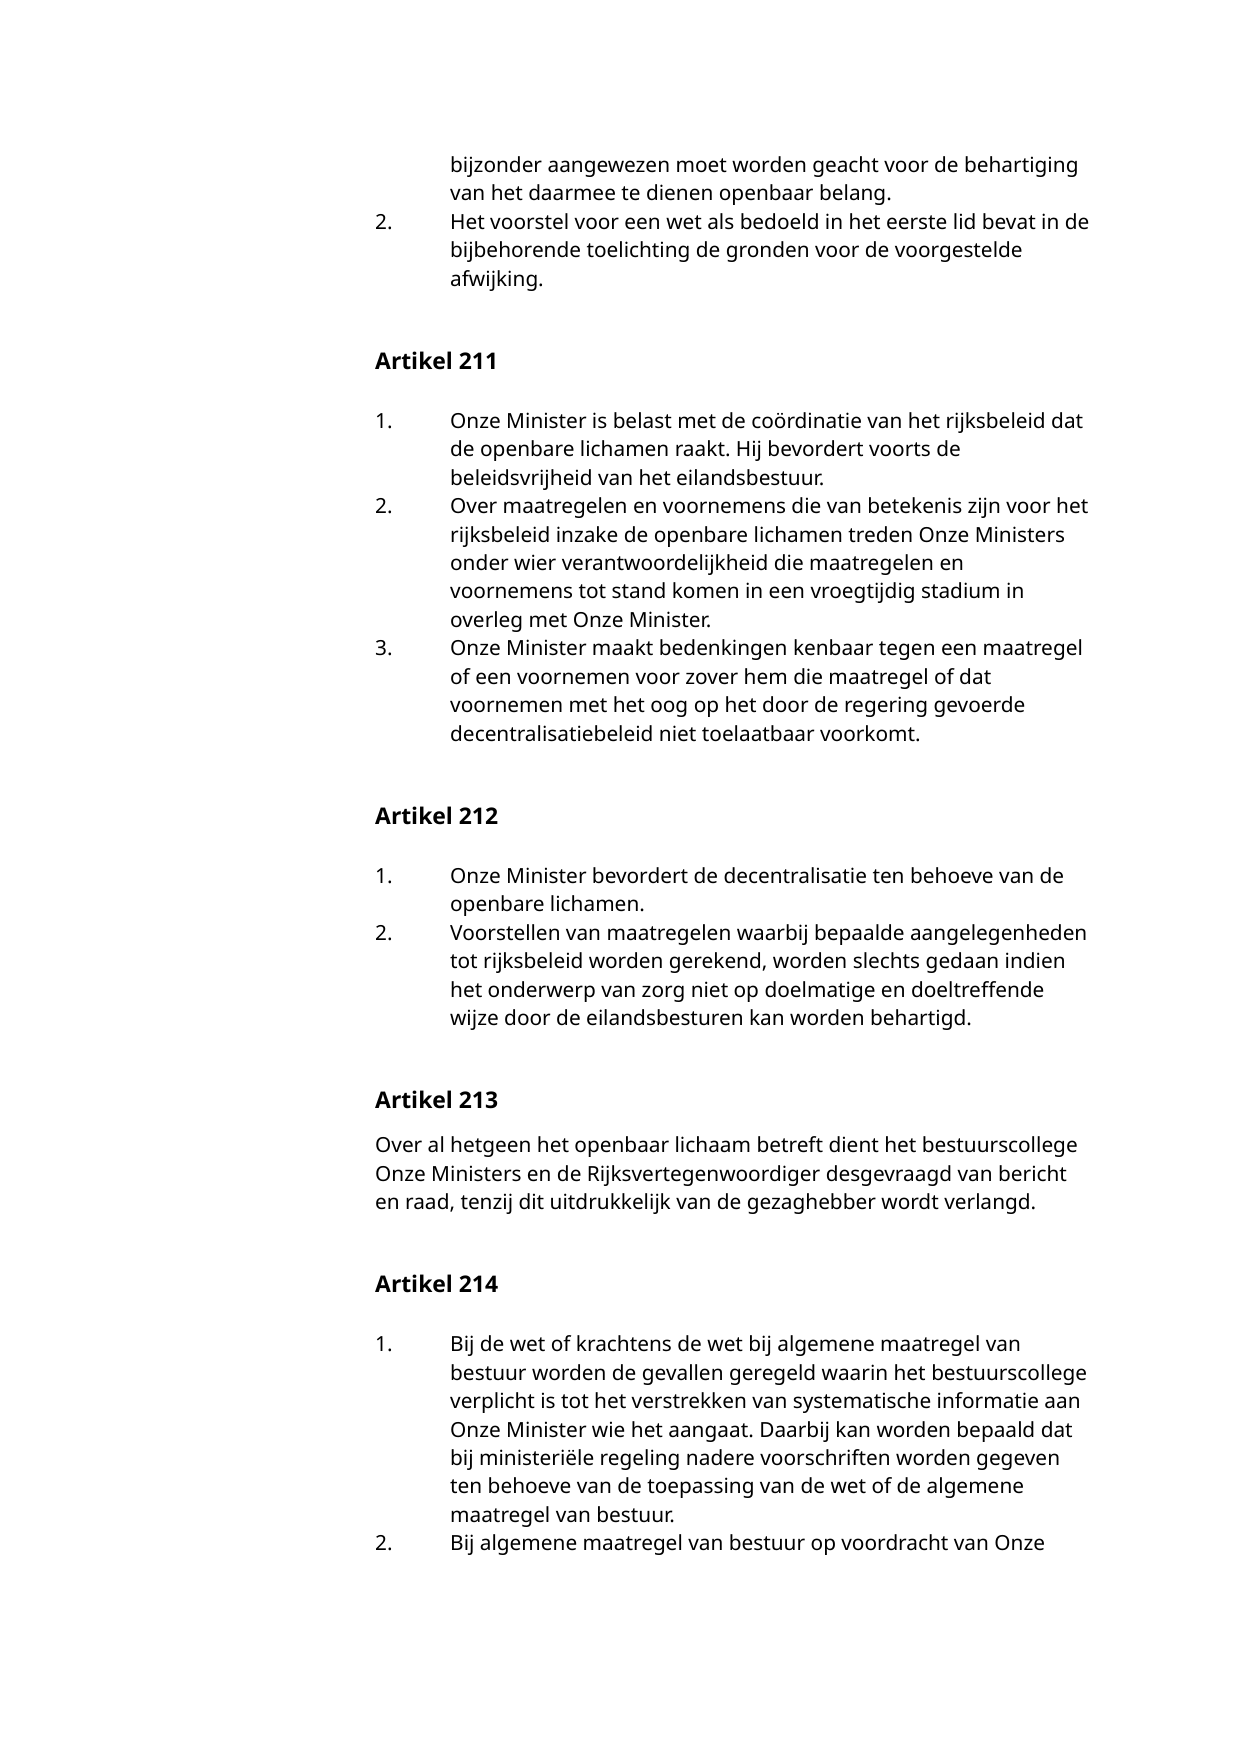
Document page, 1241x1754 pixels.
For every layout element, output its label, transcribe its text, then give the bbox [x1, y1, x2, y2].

subtitle Artikel 214 [375, 1268, 1090, 1299]
subtitle Artikel 211 [375, 345, 1090, 376]
list Onze Minister maakt bedenkingen kenbaar tegen een maatregel of een voornemen voor zover hem die maatregel of dat voornemen met het oog op het door de regering gevoerde decentralisatiebeleid niet toelaatbaar voorkomt. [375, 633, 1090, 747]
list Onze Minister is belast met de coördinatie van het rijksbeleid dat de openbare lichamen raakt. Hij bevordert voorts de beleidsvrijheid van het eilandsbestuur. [375, 406, 1090, 491]
list Voorstellen van maatregelen waarbij bepaalde aangelegenheden tot rijksbeleid worden gerekend, worden slechts gedaan indien het onderwerp van zorg niet op doelmatige en doeltreffende wijze door de eilandsbesturen kan worden behartigd. [375, 918, 1090, 1032]
subtitle Artikel 213 [375, 1084, 1090, 1115]
list bijzonder aangewezen moet worden geacht voor de behartiging van het daarmee te dienen openbaar belang. [375, 150, 1090, 207]
list Bij de wet of krachtens de wet bij algemene maatregel van bestuur worden de gevallen geregeld waarin het bestuurscollege verplicht is tot het verstrekken van systematische informatie aan Onze Minister wie het aangaat. Daarbij kan worden bepaald dat bij ministeriële regeling nadere voorschriften worden gegeven ten behoeve van de toepassing van de wet of de algemene maatregel van bestuur. [375, 1329, 1090, 1528]
list Onze Minister bevordert de decentralisatie ten behoeve van de openbare lichamen. [375, 861, 1090, 918]
list Het voorstel voor een wet als bedoeld in het eerste lid bevat in de bijbehorende toelichting de gronden voor de voorgestelde afwijking. [375, 207, 1090, 292]
subtitle Artikel 212 [375, 800, 1090, 831]
list Over maatregelen en voornemens die van betekenis zijn voor het rijksbeleid inzake de openbare lichamen treden Onze Ministers onder wier verantwoordelijkheid die maatregelen en voornemens tot stand komen in een vroegtijdig stadium in overleg met Onze Minister. [375, 491, 1090, 633]
list Bij algemene maatregel van bestuur op voordracht van Onze [375, 1528, 1090, 1557]
text Over al hetgeen het openbaar lichaam betreft dient het bestuurscollege Onze Ministers en de Rijksvertegenwoordiger desgevraagd van bericht en raad, tenzij dit uitdrukkelijk van de gezaghebber wordt verlangd. [375, 1130, 1090, 1216]
